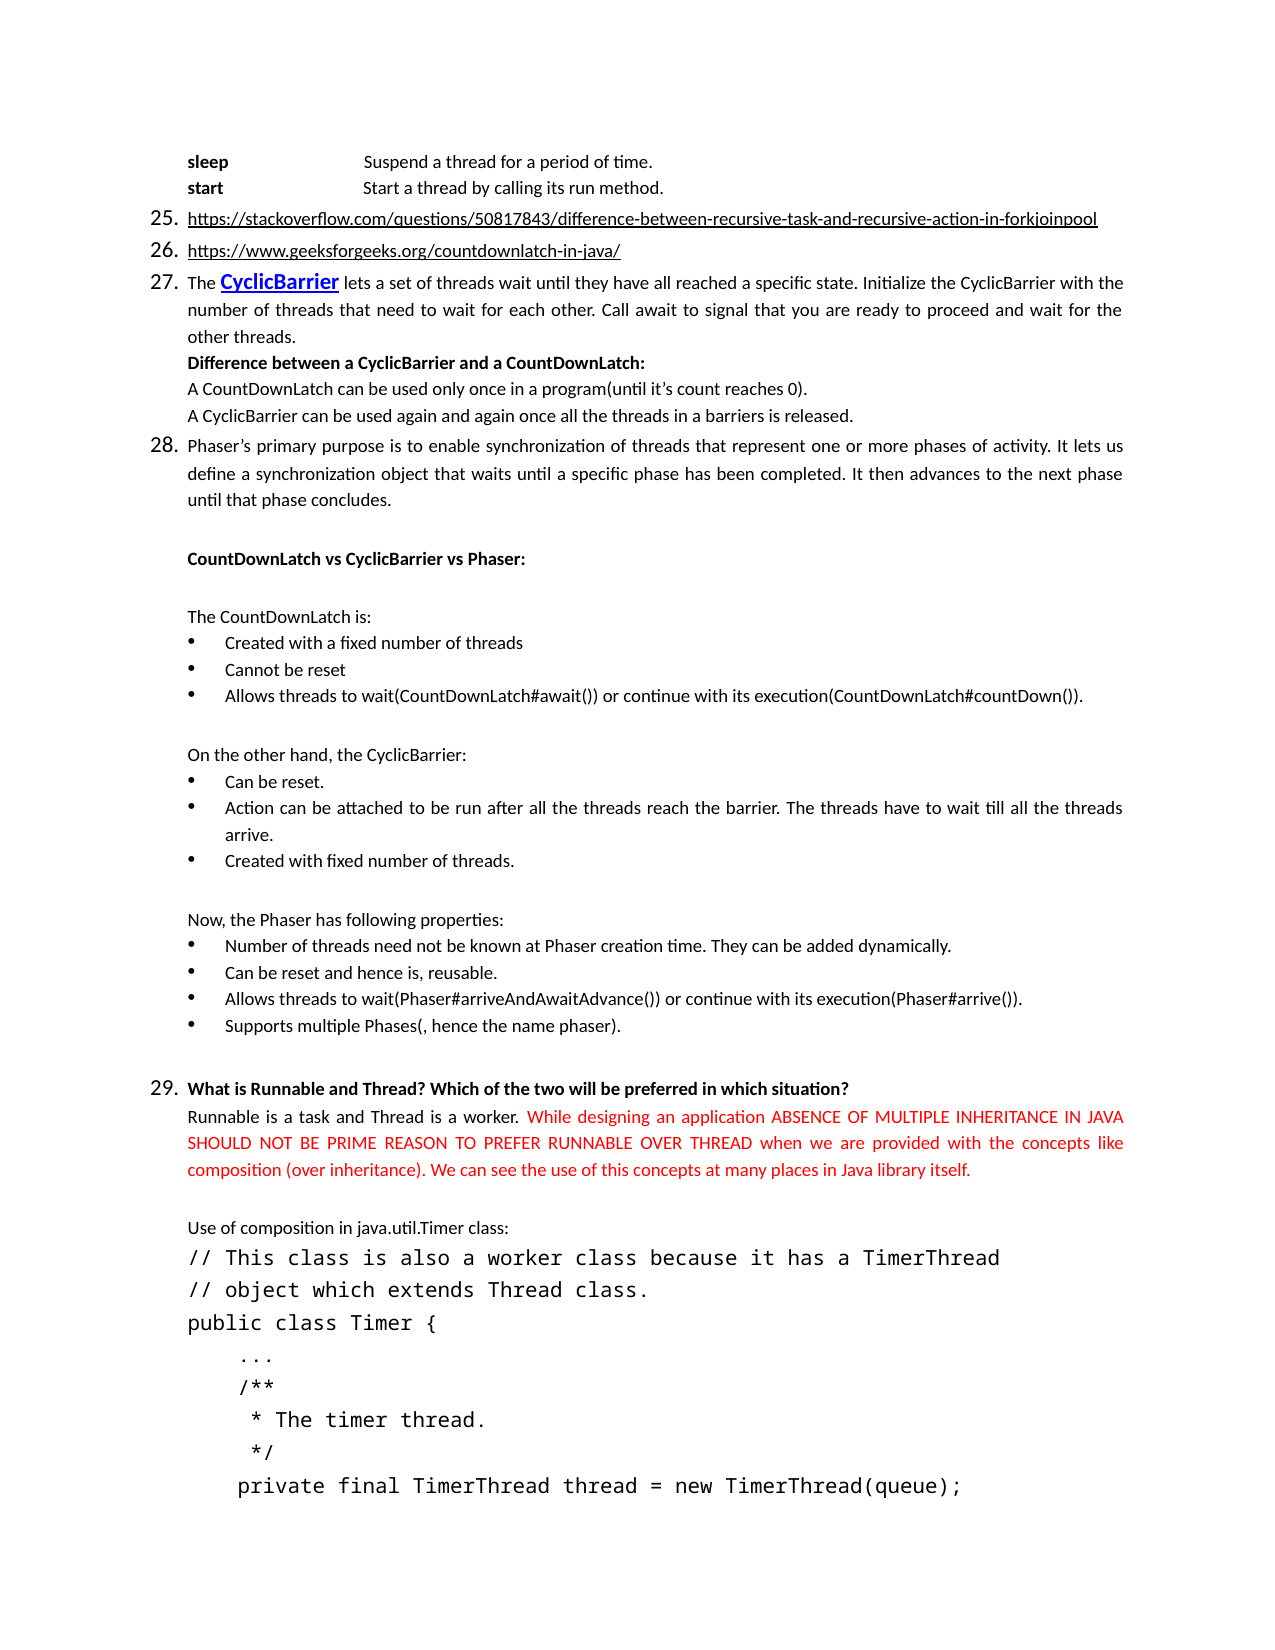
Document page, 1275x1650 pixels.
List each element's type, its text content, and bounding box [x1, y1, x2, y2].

list Action can be attached to be run after all the threads reach the barrier. The threads have to wait till all the threads arrive. [187, 796, 1125, 846]
list /** [150, 1373, 1125, 1401]
list https://stackoverflow.com/questions/50817843/difference-between-recursive-task-and-recursive-action-in-forkjoinpool [150, 203, 1125, 231]
list */ [150, 1438, 1125, 1467]
list Number of threads need not be known at Phaser creation time. They can be added dynamically. [187, 934, 1125, 957]
list What is Runnable and Thread? Which of the two will be preferred in which situation? [150, 1073, 1125, 1101]
list Created with fixed number of threads. [187, 849, 1125, 872]
list Use of composition in java.util.Timer class: [150, 1216, 1125, 1239]
list Runnable is a task and Thread is a worker. While designing an application ABSENCE OF MULTIPLE INHERITANCE IN JAVA SHOULD NOT BE PRIME REASON TO PREFER RUNNABLE OVER THREAD when we are provided with the concepts like composition (over inheritance). We can see the use of this concepts at many places in Java library itself. [150, 1105, 1125, 1181]
list CountDownLatch vs CyclicBarrier vs Phaser: [150, 547, 1125, 569]
list https://www.geeksforgeeks.org/countdownlatch-in-java/ [150, 235, 1125, 263]
list Allows threads to wait(Phaser#arriveAndAwaitAdvance()) or continue with its execution(Phaser#arrive()). [187, 987, 1125, 1011]
list A CyclicBarrier can be used again and again once all the threads in a barriers is released. [150, 404, 1125, 427]
list sleep Suspend a thread for a period of time. [150, 150, 1125, 173]
list // This class is also a worker class because it has a TimerThread [150, 1243, 1125, 1271]
list Can be reset. [187, 770, 1125, 793]
list Created with a fixed number of threads [187, 632, 1125, 655]
list Can be reset and hence is, reusable. [187, 961, 1125, 984]
list * The timer thread. [150, 1406, 1125, 1434]
list // object which extends Thread class. [150, 1275, 1125, 1304]
list Cannot be reset [187, 658, 1125, 681]
list start Start a thread by calling its run method. [150, 176, 1125, 199]
list Supports multiple Phases(, hence the name phaser). [187, 1014, 1125, 1037]
list Difference between a CyclicBarrier and a CountDownLatch: [150, 351, 1125, 374]
list On the other hand, the CyclicBarrier: [150, 743, 1125, 766]
list private final TimerThread thread = new TimerThread(queue); [150, 1471, 1125, 1499]
list Now, the Phaser has following properties: [150, 908, 1125, 931]
list public class Timer { [150, 1308, 1125, 1336]
list ... [150, 1340, 1125, 1369]
list Phaser’s primary purpose is to enable synchronization of threads that represent one or more phases of activity. It lets us define a synchronization object that waits until a specific phase has been completed. It then advances to the next phase until that phase concludes. [150, 430, 1125, 511]
list The CyclicBarrier lets a set of threads wait until they have all reached a specific state. Initialize the CyclicBarrier with the number of threads that need to wait for each other. Call await to signal that you are ready to proceed and wait for the other threads. [150, 267, 1125, 348]
list The CountDownLatch is: [150, 605, 1125, 628]
list A CountDownLatch can be used only once in a program(until it’s count reaches 0). [150, 378, 1125, 401]
list Allows threads to wait(CountDownLatch#await()) or continue with its execution(CountDownLatch#countDown()). [187, 685, 1125, 708]
